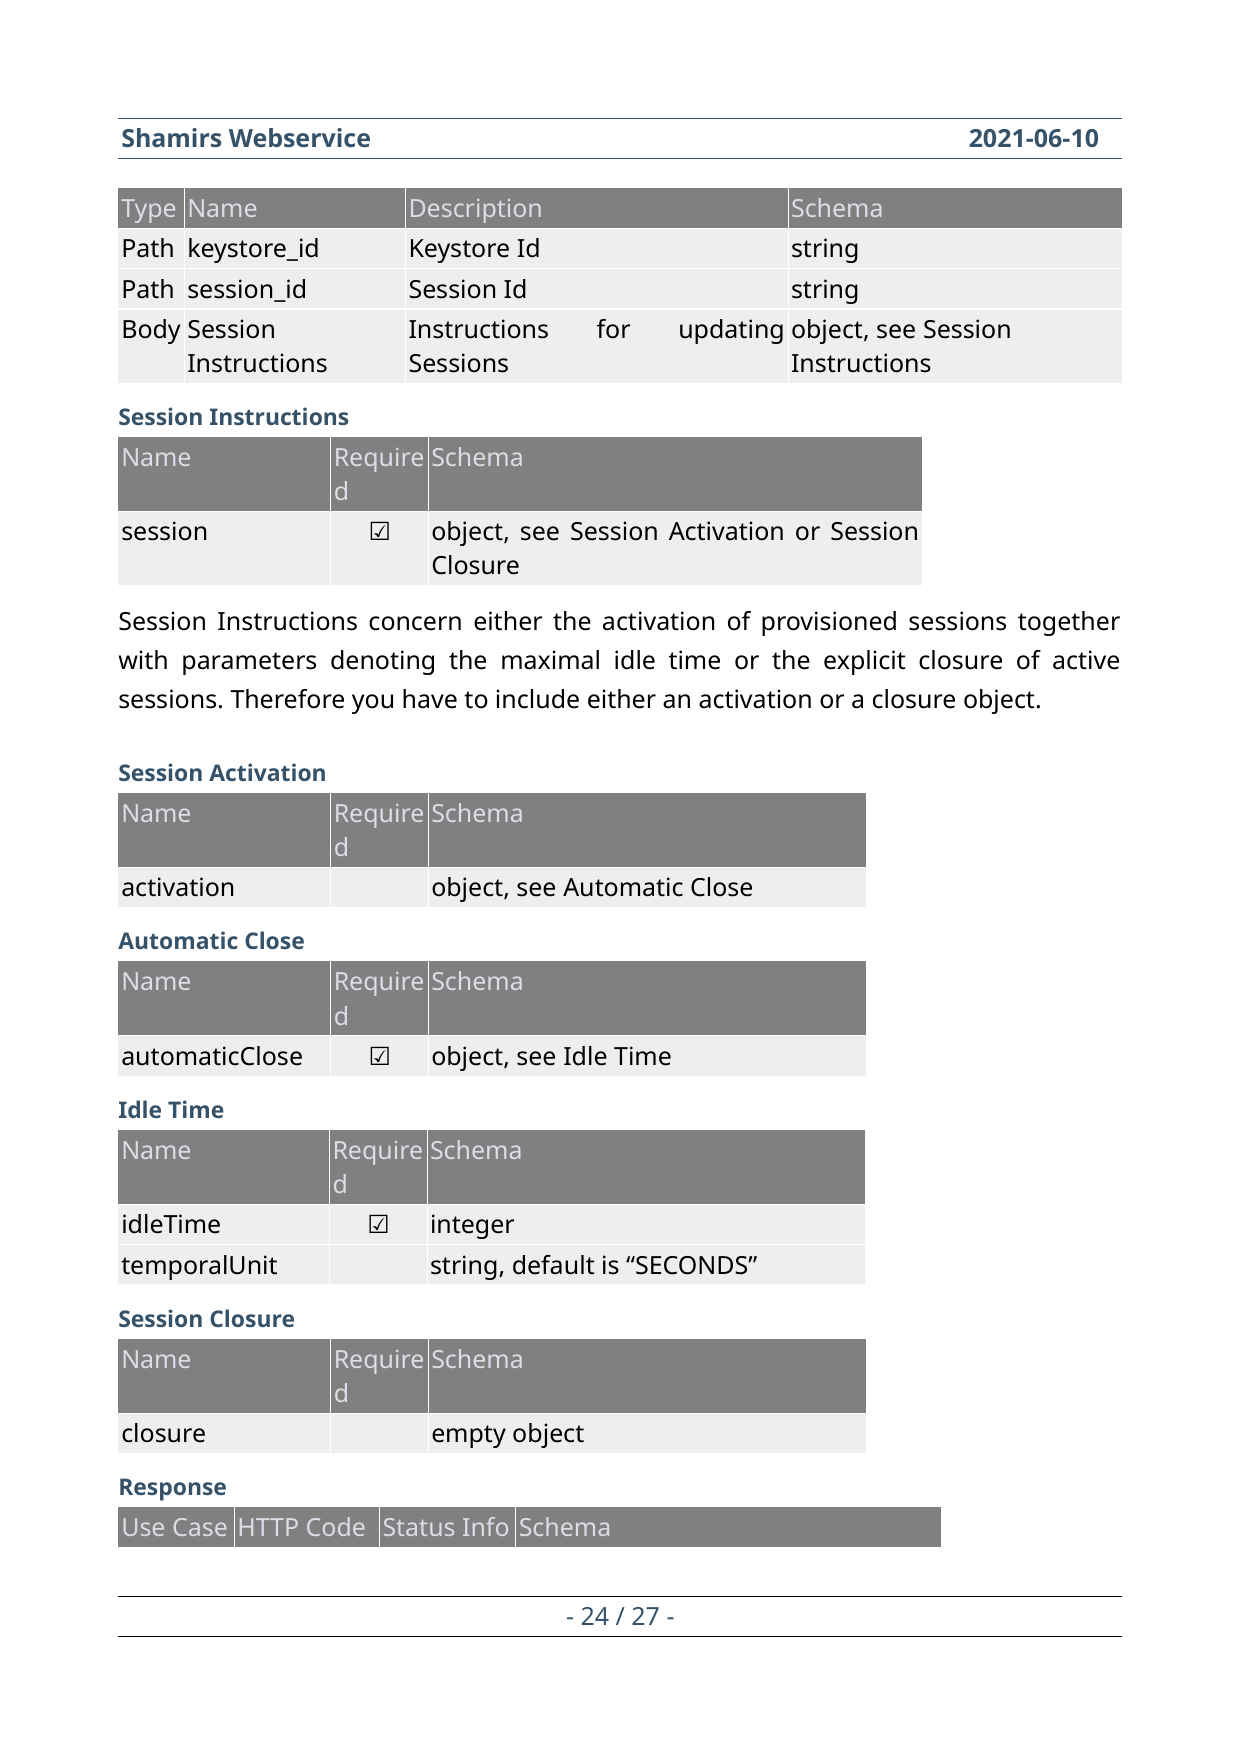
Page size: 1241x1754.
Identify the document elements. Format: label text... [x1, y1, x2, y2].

table_header Type [118, 188, 184, 228]
table_cell ☑ [330, 1205, 427, 1244]
table_cell Keystore Id [406, 229, 788, 268]
table_header Name [118, 793, 330, 867]
table_cell session_id [185, 269, 405, 308]
table_header Schema [789, 188, 1122, 228]
table_header Schema [429, 437, 922, 511]
table_header Name [185, 188, 405, 228]
table_header Status Info [380, 1507, 515, 1547]
table_cell automaticClose [118, 1036, 330, 1076]
table_header Name [118, 961, 330, 1035]
table_cell ☑ [331, 1036, 428, 1076]
text Automatic Close [118, 925, 1122, 956]
table_header Description [406, 188, 788, 228]
text Session Activation [118, 757, 1122, 788]
table_header Use Case [118, 1507, 234, 1547]
table_header Schema [428, 1130, 865, 1204]
table_header Schema [516, 1507, 941, 1547]
table_cell [331, 868, 428, 907]
table_cell Path [118, 229, 184, 268]
table_cell temporalUnit [118, 1245, 329, 1284]
table_header HTTP Code [235, 1507, 379, 1547]
table_cell closure [118, 1414, 330, 1453]
table_cell object, see Automatic Close [429, 868, 866, 907]
table_cell string [789, 269, 1122, 308]
table_cell object, see Session Instructions [789, 310, 1122, 383]
table_cell Session Id [406, 269, 788, 308]
text Session Instructions concern either the activation of provisioned sessions together with parameters denoting the maximal idle time or the explicit closure of active sessions. Therefore you have to include either an activation or a closure object. [118, 603, 1122, 716]
table_cell Instructions for updating Sessions [406, 310, 788, 383]
table_cell integer [428, 1205, 865, 1244]
table_cell Session Instructions [185, 310, 405, 383]
table_cell idleTime [118, 1205, 329, 1244]
table_header Required [331, 1339, 428, 1413]
text Idle Time [118, 1094, 1122, 1125]
table_cell keystore_id [185, 229, 405, 268]
table_cell string, default is “SECONDS” [428, 1245, 865, 1284]
table_header Required [331, 961, 428, 1035]
text Response [118, 1471, 1122, 1502]
table_header Schema [429, 793, 866, 867]
text Session Closure [118, 1303, 1122, 1334]
text Session Instructions [118, 401, 1122, 432]
table_header Schema [429, 1339, 866, 1413]
table_header Name [118, 1339, 330, 1413]
table_cell string [789, 229, 1122, 268]
table_cell Body [118, 310, 184, 383]
table_cell [331, 1414, 428, 1453]
table_header Required [331, 437, 428, 511]
table_cell ☑ [331, 512, 428, 585]
table_cell object, see Session Activation or Session Closure [429, 512, 922, 585]
table_header Schema [429, 961, 866, 1035]
table_header Required [331, 793, 428, 867]
table_header Name [118, 1130, 329, 1204]
table_cell [330, 1245, 427, 1284]
table_header Name [118, 437, 330, 511]
table_cell Path [118, 269, 184, 308]
table_header Required [330, 1130, 427, 1204]
table_cell session [118, 512, 330, 585]
table_cell object, see Idle Time [429, 1036, 866, 1076]
table_cell activation [118, 868, 330, 907]
table_cell empty object [429, 1414, 866, 1453]
